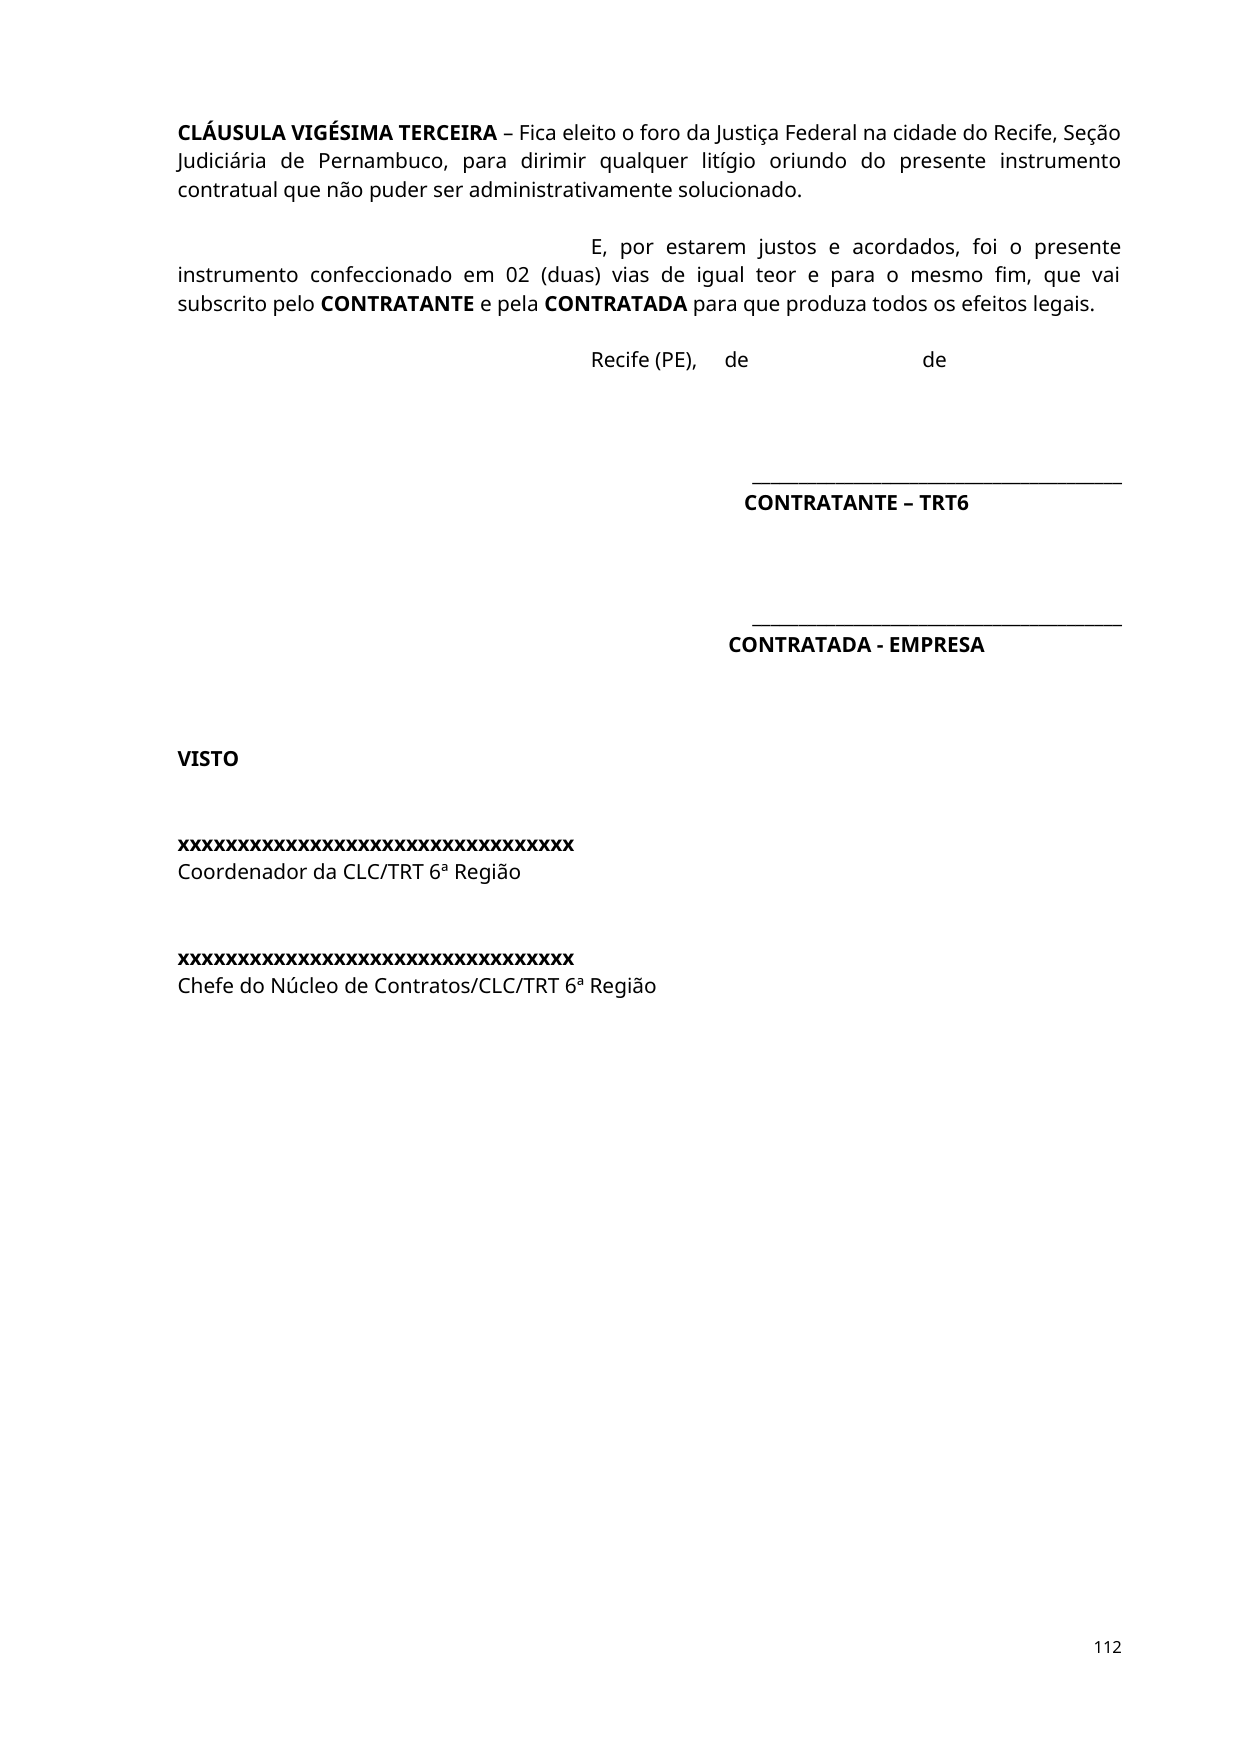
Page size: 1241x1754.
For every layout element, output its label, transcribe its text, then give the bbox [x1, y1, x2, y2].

text CONTRATANTE – TRT6 [177, 488, 1122, 516]
text xxxxxxxxxxxxxxxxxxxxxxxxxxxxxxxxx [177, 943, 1122, 971]
text CONTRATADA - EMPRESA [177, 630, 1122, 658]
text VISTO [177, 744, 1122, 772]
text ________________________________________ [177, 459, 1122, 488]
text ________________________________________ [177, 602, 1122, 630]
text Coordenador da CLC/TRT 6ª Região [177, 857, 1122, 886]
text Chefe do Núcleo de Contratos/CLC/TRT 6ª Região [177, 971, 1122, 1000]
text Recife (PE), de de [177, 346, 1122, 374]
text CLÁUSULA VIGÉSIMA TERCEIRA – Fica eleito o foro da Justiça Federal na cidade do Recife, Seção Judiciária de Pernambuco, para dirimir qualquer litígio oriundo do presente instrumento contratual que não puder ser administrativamente solucionado. [177, 118, 1122, 203]
text xxxxxxxxxxxxxxxxxxxxxxxxxxxxxxxxx [177, 829, 1122, 857]
text E, por estarem justos e acordados, foi o presente instrumento confeccionado em 02 (duas) vias de igual teor e para o mesmo fim, que vai subscrito pelo CONTRATANTE e pela CONTRATADA para que produza todos os efeitos legais. [177, 232, 1122, 317]
